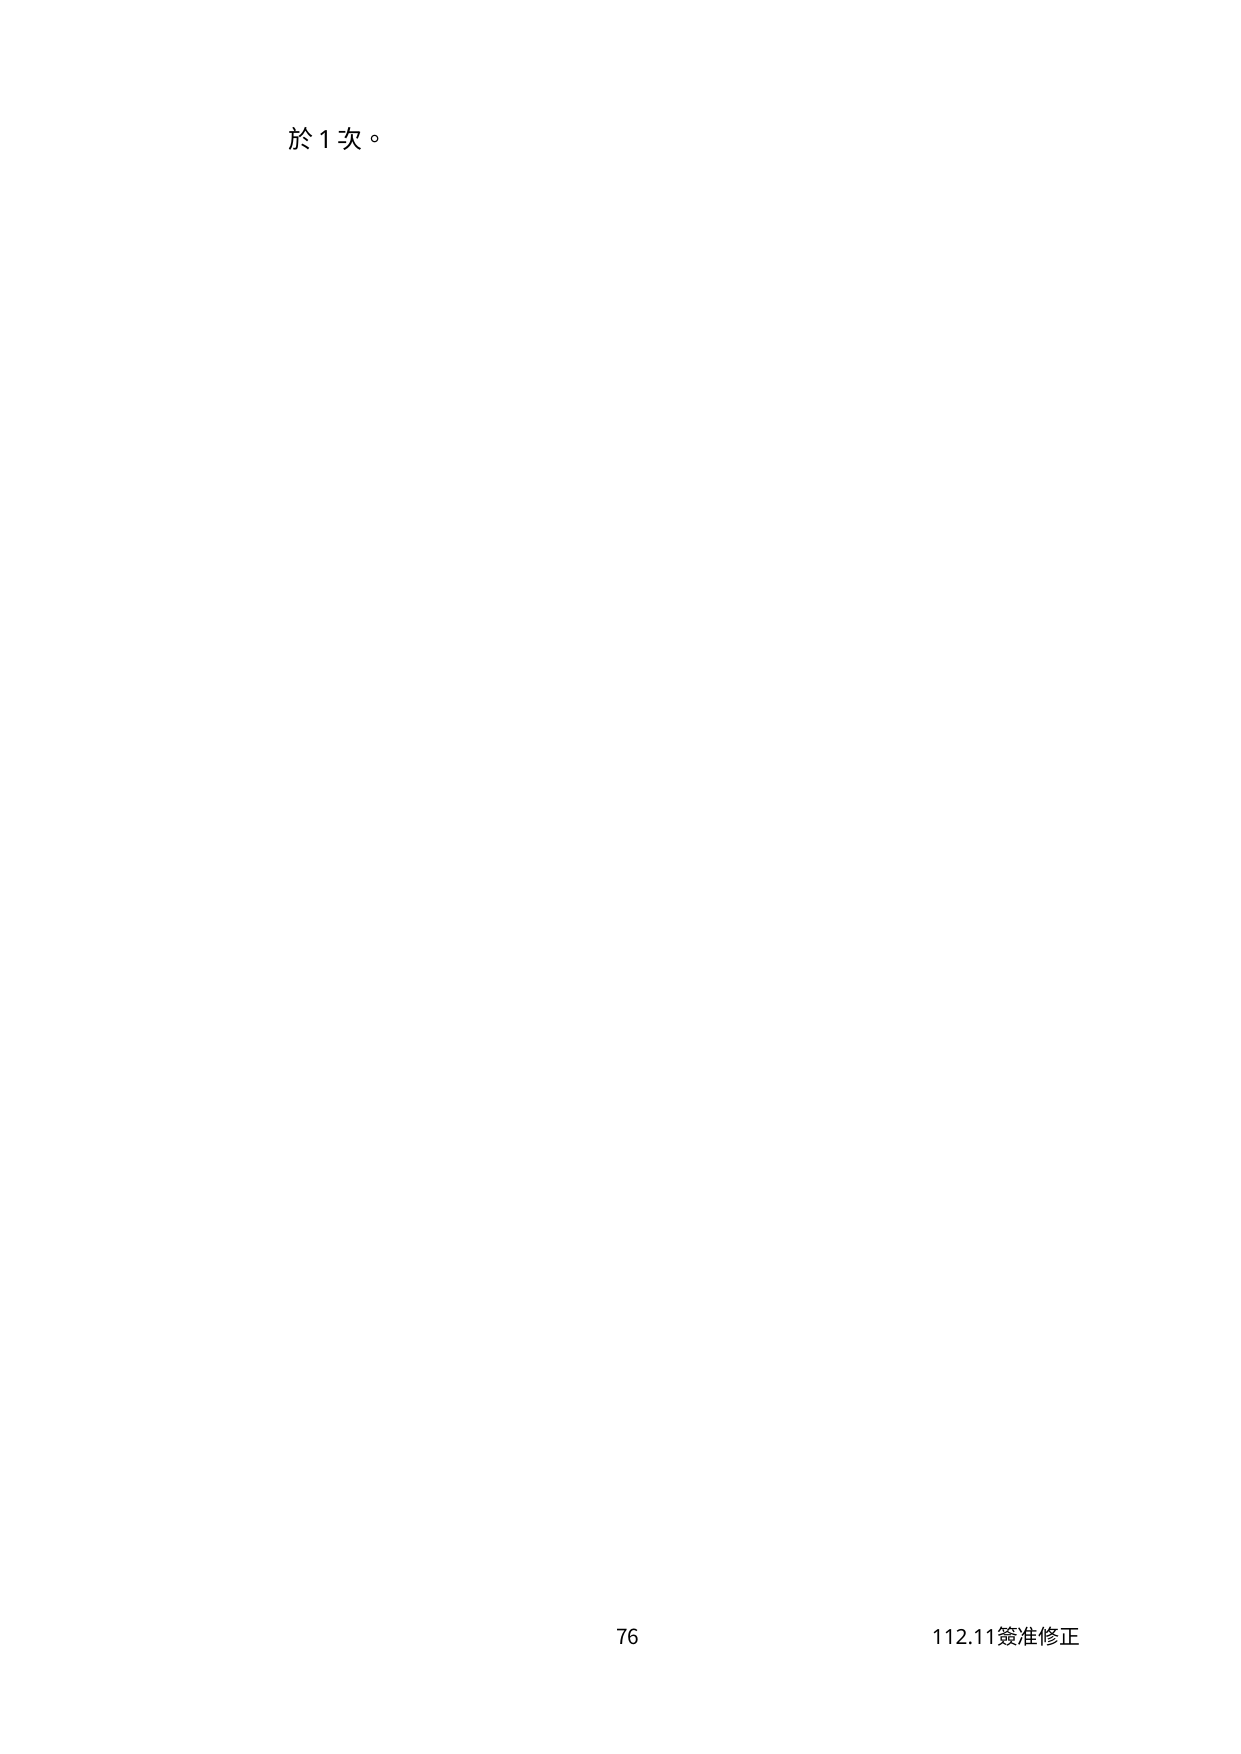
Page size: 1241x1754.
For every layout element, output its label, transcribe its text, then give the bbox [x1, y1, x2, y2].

list 於1次。 [199, 118, 1134, 156]
